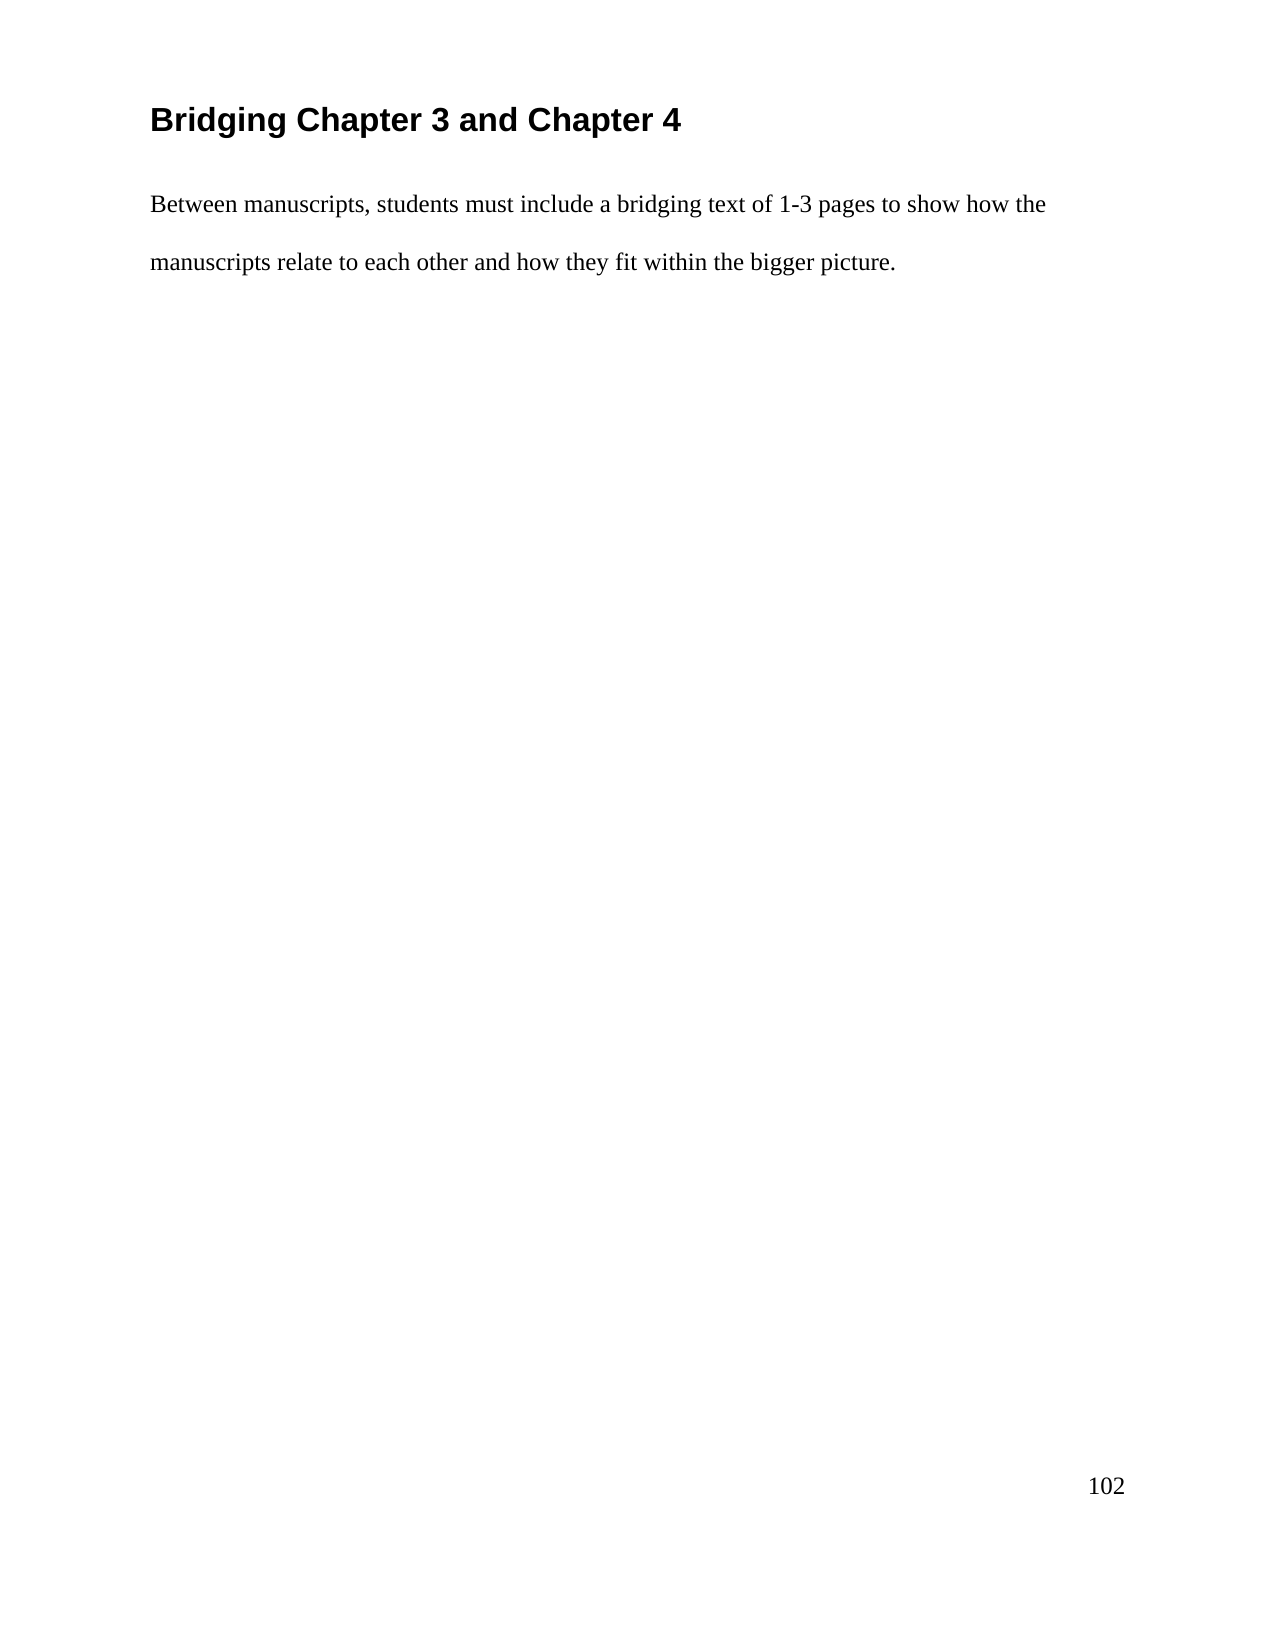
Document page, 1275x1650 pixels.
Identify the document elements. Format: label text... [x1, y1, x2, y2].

subtitle Bridging Chapter 3 and Chapter 4 [150, 100, 1125, 138]
text Between manuscripts, students must include a bridging text of 1-3 pages to show how the manuscripts relate to each other and how they fit within the bigger picture. [150, 189, 1125, 276]
